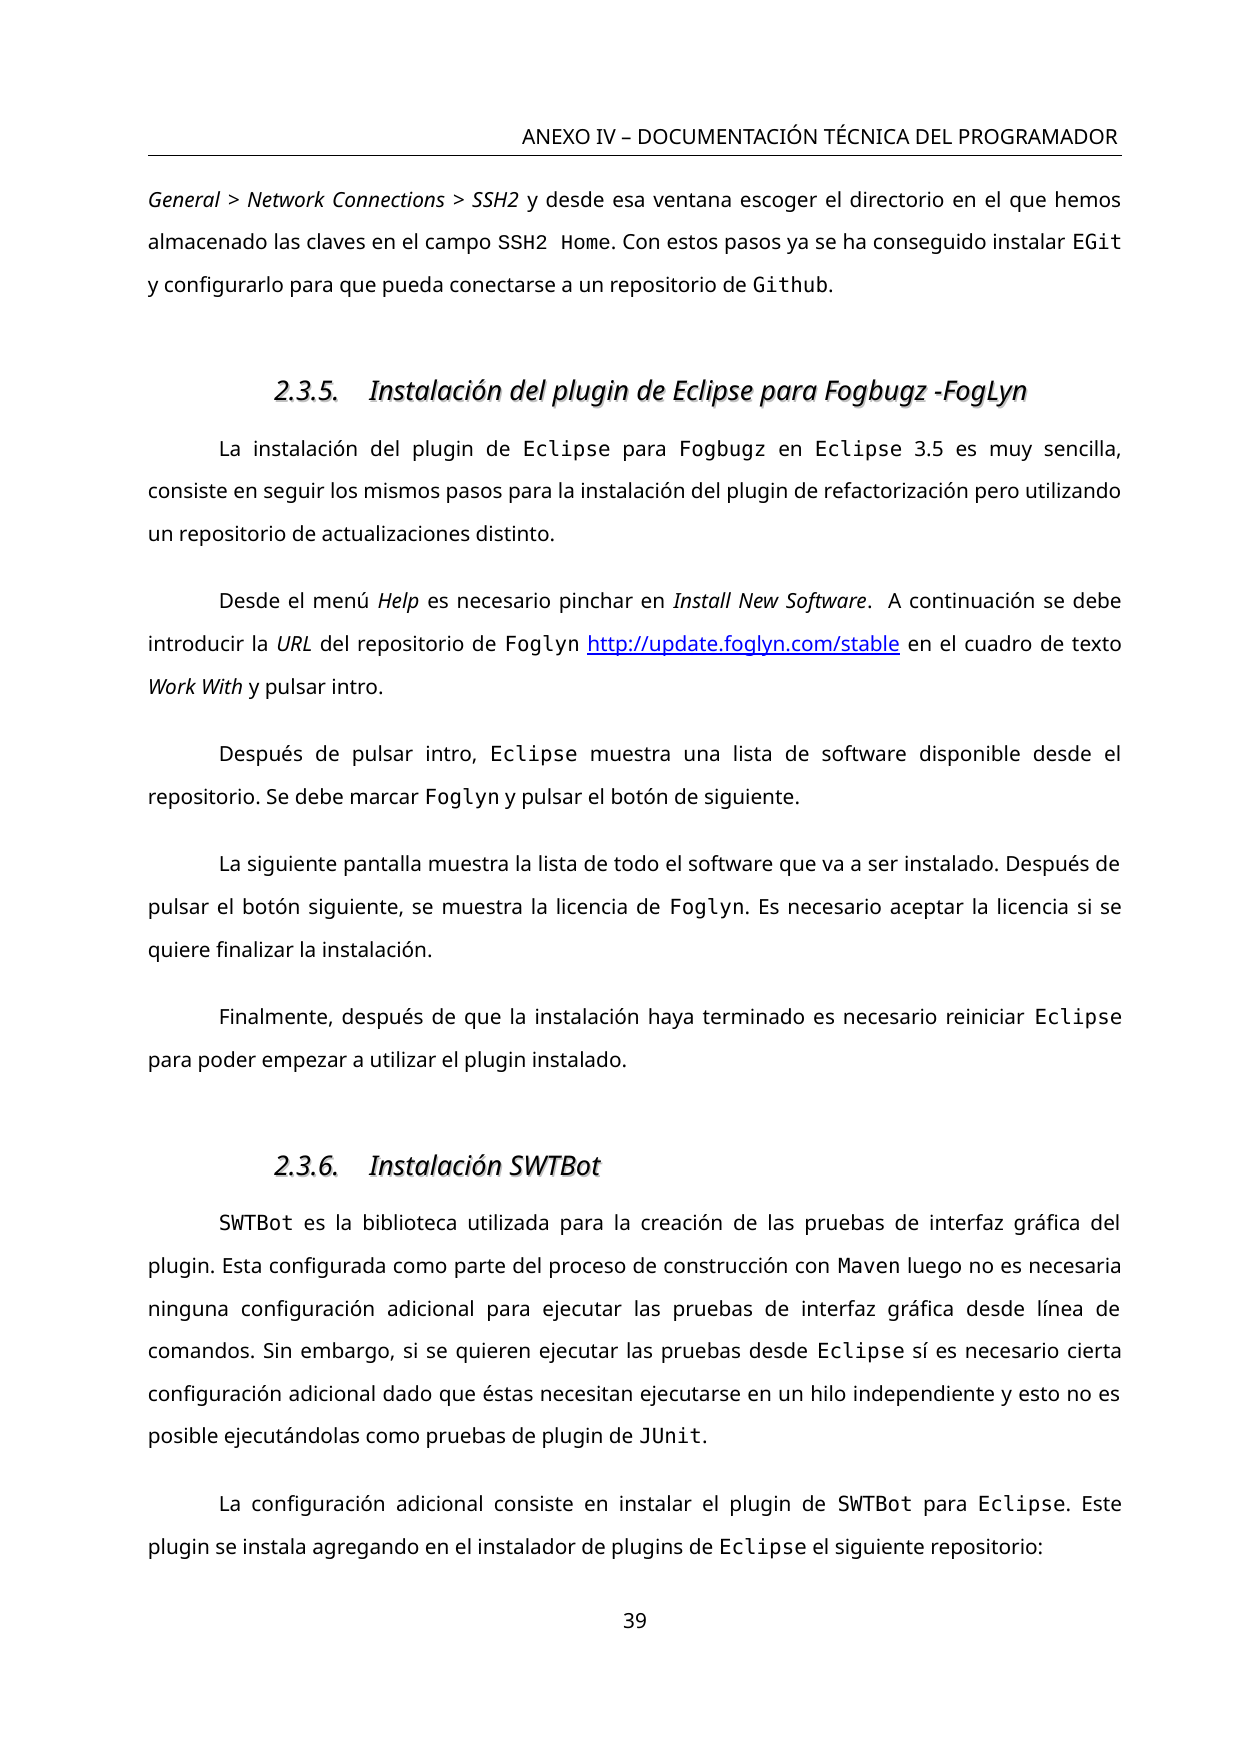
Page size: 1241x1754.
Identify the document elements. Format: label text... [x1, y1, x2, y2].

text Después de pulsar intro, Eclipse muestra una lista de software disponible desde el repositorio. Se debe marcar Foglyn y pulsar el botón de siguiente. [148, 739, 1122, 810]
text Desde el menú Help es necesario pinchar en Install New Software. A continuación se debe introducir la URL del repositorio de Foglyn http://update.foglyn.com/stable en el cuadro de texto Work With y pulsar intro. [148, 587, 1122, 700]
text SWTBot es la biblioteca utilizada para la creación de las pruebas de interfaz gráfica del plugin. Esta configurada como parte del proceso de construcción con Maven luego no es necesaria ninguna configuración adicional para ejecutar las pruebas de interfaz gráfica desde línea de comandos. Sin embargo, si se quieren ejecutar las pruebas desde Eclipse sí es necesario cierta configuración adicional dado que éstas necesitan ejecutarse en un hilo independiente y esto no es posible ejecutándolas como pruebas de plugin de JUnit. [148, 1208, 1122, 1450]
text La configuración adicional consiste en instalar el plugin de SWTBot para Eclipse. Este plugin se instala agregando en el instalador de plugins de Eclipse el siguiente repositorio: [148, 1489, 1122, 1560]
text Finalmente, después de que la instalación haya terminado es necesario reiniciar Eclipse para poder empezar a utilizar el plugin instalado. [148, 1002, 1122, 1073]
subtitle Instalación del plugin de Eclipse para Fogbugz -FogLyn [339, 372, 1122, 409]
text La instalación del plugin de Eclipse para Fogbugz en Eclipse 3.5 es muy sencilla, consiste en seguir los mismos pasos para la instalación del plugin de refactorización pero utilizando un repositorio de actualizaciones distinto. [148, 434, 1122, 547]
text General > Network Connections > SSH2 y desde esa ventana escoger el directorio en el que hemos almacenado las claves en el campo SSH2 Home. Con estos pasos ya se ha conseguido instalar EGit y configurarlo para que pueda conectarse a un repositorio de Github. [148, 185, 1122, 299]
subtitle Instalación SWTBot [339, 1147, 1122, 1183]
text La siguiente pantalla muestra la lista de todo el software que va a ser instalado. Después de pulsar el botón siguiente, se muestra la licencia de Foglyn. Es necesario aceptar la licencia si se quiere finalizar la instalación. [148, 849, 1122, 963]
